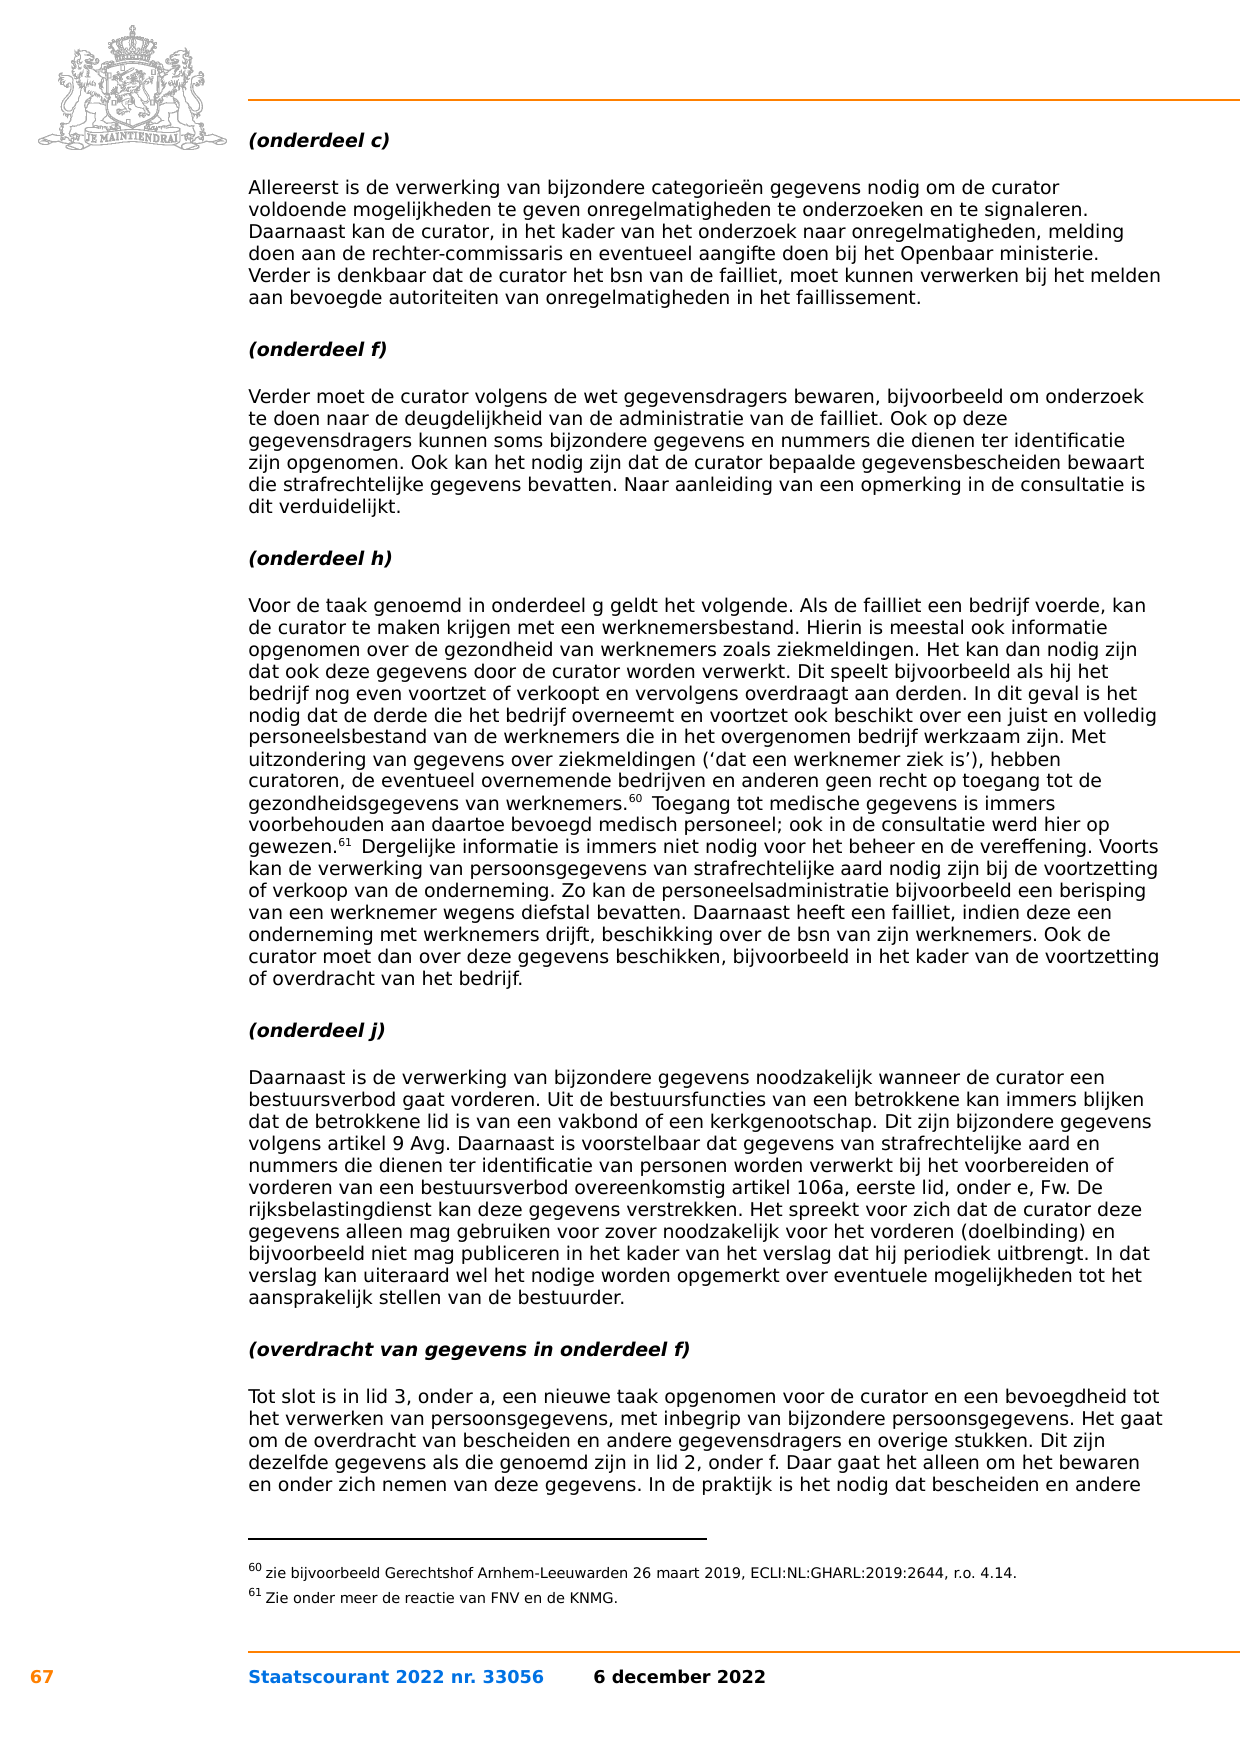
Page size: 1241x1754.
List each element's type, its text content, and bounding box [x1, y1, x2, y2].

text Allereerst is de verwerking van bijzondere categorieën gegevens nodig om de curator voldoende mogelijkheden te geven onregelmatigheden te onderzoeken en te signaleren. Daarnaast kan de curator, in het kader van het onderzoek naar onregelmatigheden, melding doen aan de rechter-commissaris en eventueel aangifte doen bij het Openbaar ministerie. Verder is denkbaar dat de curator het bsn van de failliet, moet kunnen verwerken bij het melden aan bevoegde autoriteiten van onregelmatigheden in het faillissement. [248, 177, 1163, 309]
text Voor de taak genoemd in onderdeel g geldt het volgende. Als de failliet een bedrijf voerde, kan de curator te maken krijgen met een werknemersbestand. Hierin is meestal ook informatie opgenomen over de gezondheid van werknemers zoals ziekmeldingen. Het kan dan nodig zijn dat ook deze gegevens door de curator worden verwerkt. Dit speelt bijvoorbeeld als hij het bedrijf nog even voortzet of verkoopt en vervolgens overdraagt aan derden. In dit geval is het nodig dat de derde die het bedrijf overneemt en voortzet ook beschikt over een juist en volledig personeelsbestand van de werknemers die in het overgenomen bedrijf werkzaam zijn. Met uitzondering van gegevens over ziekmeldingen (‘dat een werknemer ziek is’), hebben curatoren, de eventueel overnemende bedrijven en anderen geen recht op toegang tot de gezondheidsgegevens van werknemers. Toegang tot medische gegevens is immers voorbehouden aan daartoe bevoegd medisch personeel; ook in de consultatie werd hier op gewezen. Dergelijke informatie is immers niet nodig voor het beheer en de vereffening. Voorts kan de verwerking van persoonsgegevens van strafrechtelijke aard nodig zijn bij de voortzetting of verkoop van de onderneming. Zo kan de personeelsadministratie bijvoorbeeld een berisping van een werknemer wegens diefstal bevatten. Daarnaast heeft een failliet, indien deze een onderneming met werknemers drijft, beschikking over de bsn van zijn werknemers. Ook de curator moet dan over deze gegevens beschikken, bijvoorbeeld in het kader van de voortzetting of overdracht van het bedrijf. [248, 594, 1163, 990]
subtitle (onderdeel j) [248, 1020, 1163, 1042]
text Daarnaast is de verwerking van bijzondere gegevens noodzakelijk wanneer de curator een bestuursverbod gaat vorderen. Uit de bestuursfuncties van een betrokkene kan immers blijken dat de betrokkene lid is van een vakbond of een kerkgenootschap. Dit zijn bijzondere gegevens volgens artikel 9 Avg. Daarnaast is voorstelbaar dat gegevens van strafrechtelijke aard en nummers die dienen ter identificatie van personen worden verwerkt bij het voorbereiden of vorderen van een bestuursverbod overeenkomstig artikel 106a, eerste lid, onder e, Fw. De rijksbelastingdienst kan deze gegevens verstrekken. Het spreekt voor zich dat de curator deze gegevens alleen mag gebruiken voor zover noodzakelijk voor het vorderen (doelbinding) en bijvoorbeeld niet mag publiceren in het kader van het verslag dat hij periodiek uitbrengt. In dat verslag kan uiteraard wel het nodige worden opgemerkt over eventuele mogelijkheden tot het aansprakelijk stellen van de bestuurder. [248, 1067, 1163, 1309]
subtitle (overdracht van gegevens in onderdeel f) [248, 1339, 1163, 1361]
picture [38, 25, 227, 150]
subtitle (onderdeel c) [248, 130, 1163, 152]
text Verder moet de curator volgens de wet gegevensdragers bewaren, bijvoorbeeld om onderzoek te doen naar de deugdelijkheid van de administratie van de failliet. Ook op deze gegevensdragers kunnen soms bijzondere gegevens en nummers die dienen ter identificatie zijn opgenomen. Ook kan het nodig zijn dat de curator bepaalde gegevensbescheiden bewaart die strafrechtelijke gegevens bevatten. Naar aanleiding van een opmerking in de consultatie is dit verduidelijkt. [248, 386, 1163, 518]
subtitle (onderdeel f) [248, 339, 1163, 361]
text zie bijvoorbeeld Gerechtshof Arnhem-Leeuwarden 26 maart 2019, ECLI:NL:GHARL:2019:2644, r.o. 4.14. [248, 1561, 1163, 1583]
subtitle (onderdeel h) [248, 548, 1163, 569]
text Zie onder meer de reactie van FNV en de KNMG. [248, 1586, 1163, 1608]
text Tot slot is in lid 3, onder a, een nieuwe taak opgenomen voor de curator en een bevoegdheid tot het verwerken van persoonsgegevens, met inbegrip van bijzondere persoonsgegevens. Het gaat om de overdracht van bescheiden en andere gegevensdragers en overige stukken. Dit zijn dezelfde gegevens als die genoemd zijn in lid 2, onder f. Daar gaat het alleen om het bewaren en onder zich nemen van deze gegevens. In de praktijk is het nodig dat bescheiden en andere [248, 1386, 1163, 1496]
